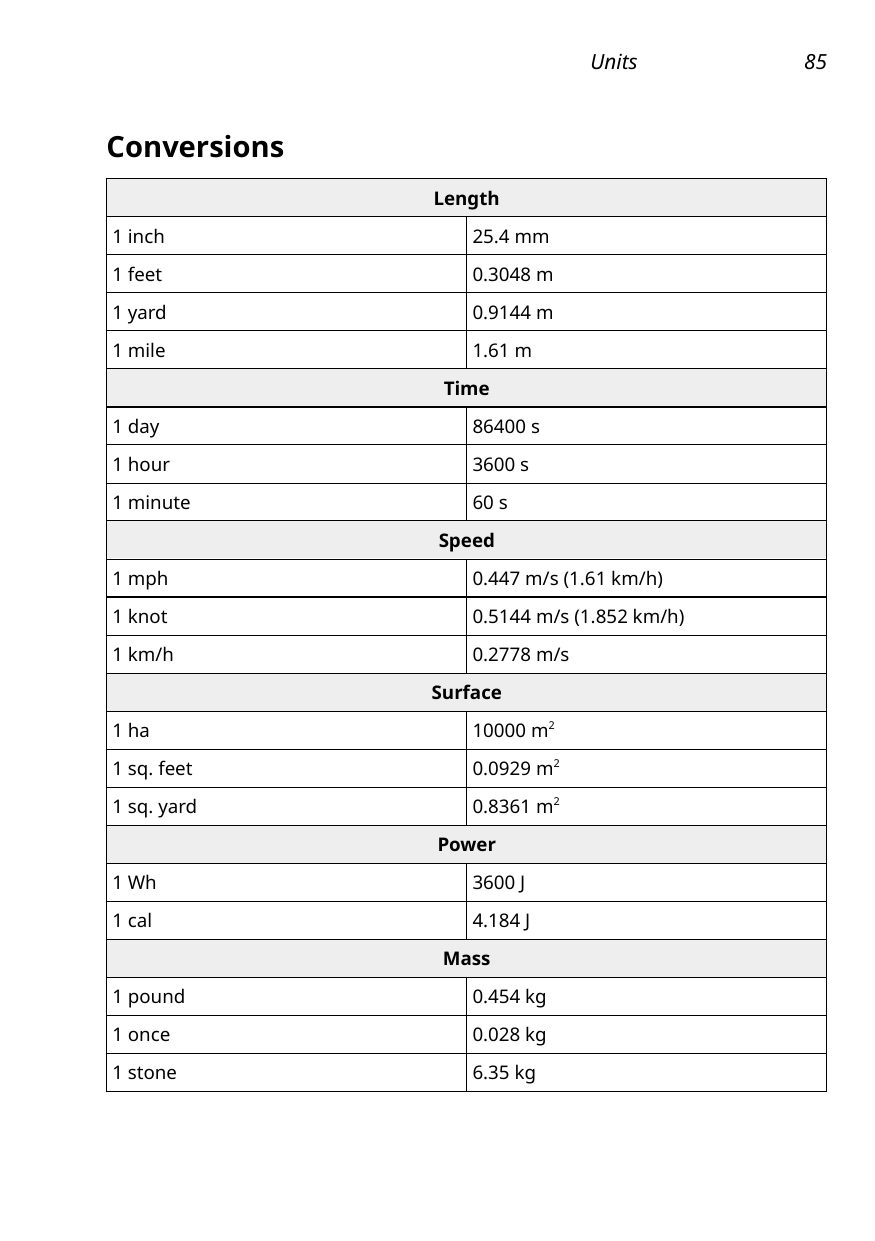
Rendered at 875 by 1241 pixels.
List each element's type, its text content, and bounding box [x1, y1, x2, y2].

table_cell 1 yard [107, 293, 466, 330]
table_cell 1 knot [107, 598, 466, 634]
table_cell 0.447 m/s (1.61 km/h) [467, 560, 826, 596]
table_cell 1 Wh [107, 864, 466, 901]
table_cell Mass [107, 940, 826, 977]
subtitle Conversions [106, 126, 827, 166]
table_cell 0.9144 m [467, 293, 826, 330]
table_cell 1 pound [107, 978, 466, 1015]
table_cell 4.184 J [467, 902, 826, 939]
table_cell 0.454 kg [467, 978, 826, 1015]
table_cell 86400 s [467, 408, 826, 444]
table_cell 1 sq. feet [107, 750, 466, 787]
table_cell 1 sq. yard [107, 788, 466, 824]
table_cell 1 ha [107, 712, 466, 748]
table_cell 0.028 kg [467, 1016, 826, 1053]
table_cell 0.0929 m2 [467, 750, 826, 787]
table_header Length [107, 179, 826, 216]
table_cell 1 feet [107, 255, 466, 292]
table_cell 1 inch [107, 217, 466, 254]
table_cell 0.5144 m/s (1.852 km/h) [467, 598, 826, 634]
table_cell 1 km/h [107, 636, 466, 672]
table_cell 0.8361 m2 [467, 788, 826, 824]
table_cell 3600 s [467, 445, 826, 482]
table_cell 1 mile [107, 331, 466, 368]
table_cell 0.2778 m/s [467, 636, 826, 672]
table_cell 25.4 mm [467, 217, 826, 254]
table_cell Time [107, 369, 826, 406]
table_cell 1 cal [107, 902, 466, 939]
table_cell 60 s [467, 484, 826, 520]
table_cell 1.61 m [467, 331, 826, 368]
table_cell 10000 m2 [467, 712, 826, 748]
table_cell Surface [107, 674, 826, 711]
table_cell Power [107, 826, 826, 863]
table_cell 1 once [107, 1016, 466, 1053]
table_cell 1 day [107, 408, 466, 444]
table_cell 1 mph [107, 560, 466, 596]
table_cell 3600 J [467, 864, 826, 901]
table_cell 0.3048 m [467, 255, 826, 292]
table_cell 6.35 kg [467, 1054, 826, 1091]
table_cell 1 hour [107, 445, 466, 482]
table_cell 1 stone [107, 1054, 466, 1091]
table_cell Speed [107, 521, 826, 558]
table_cell 1 minute [107, 484, 466, 520]
